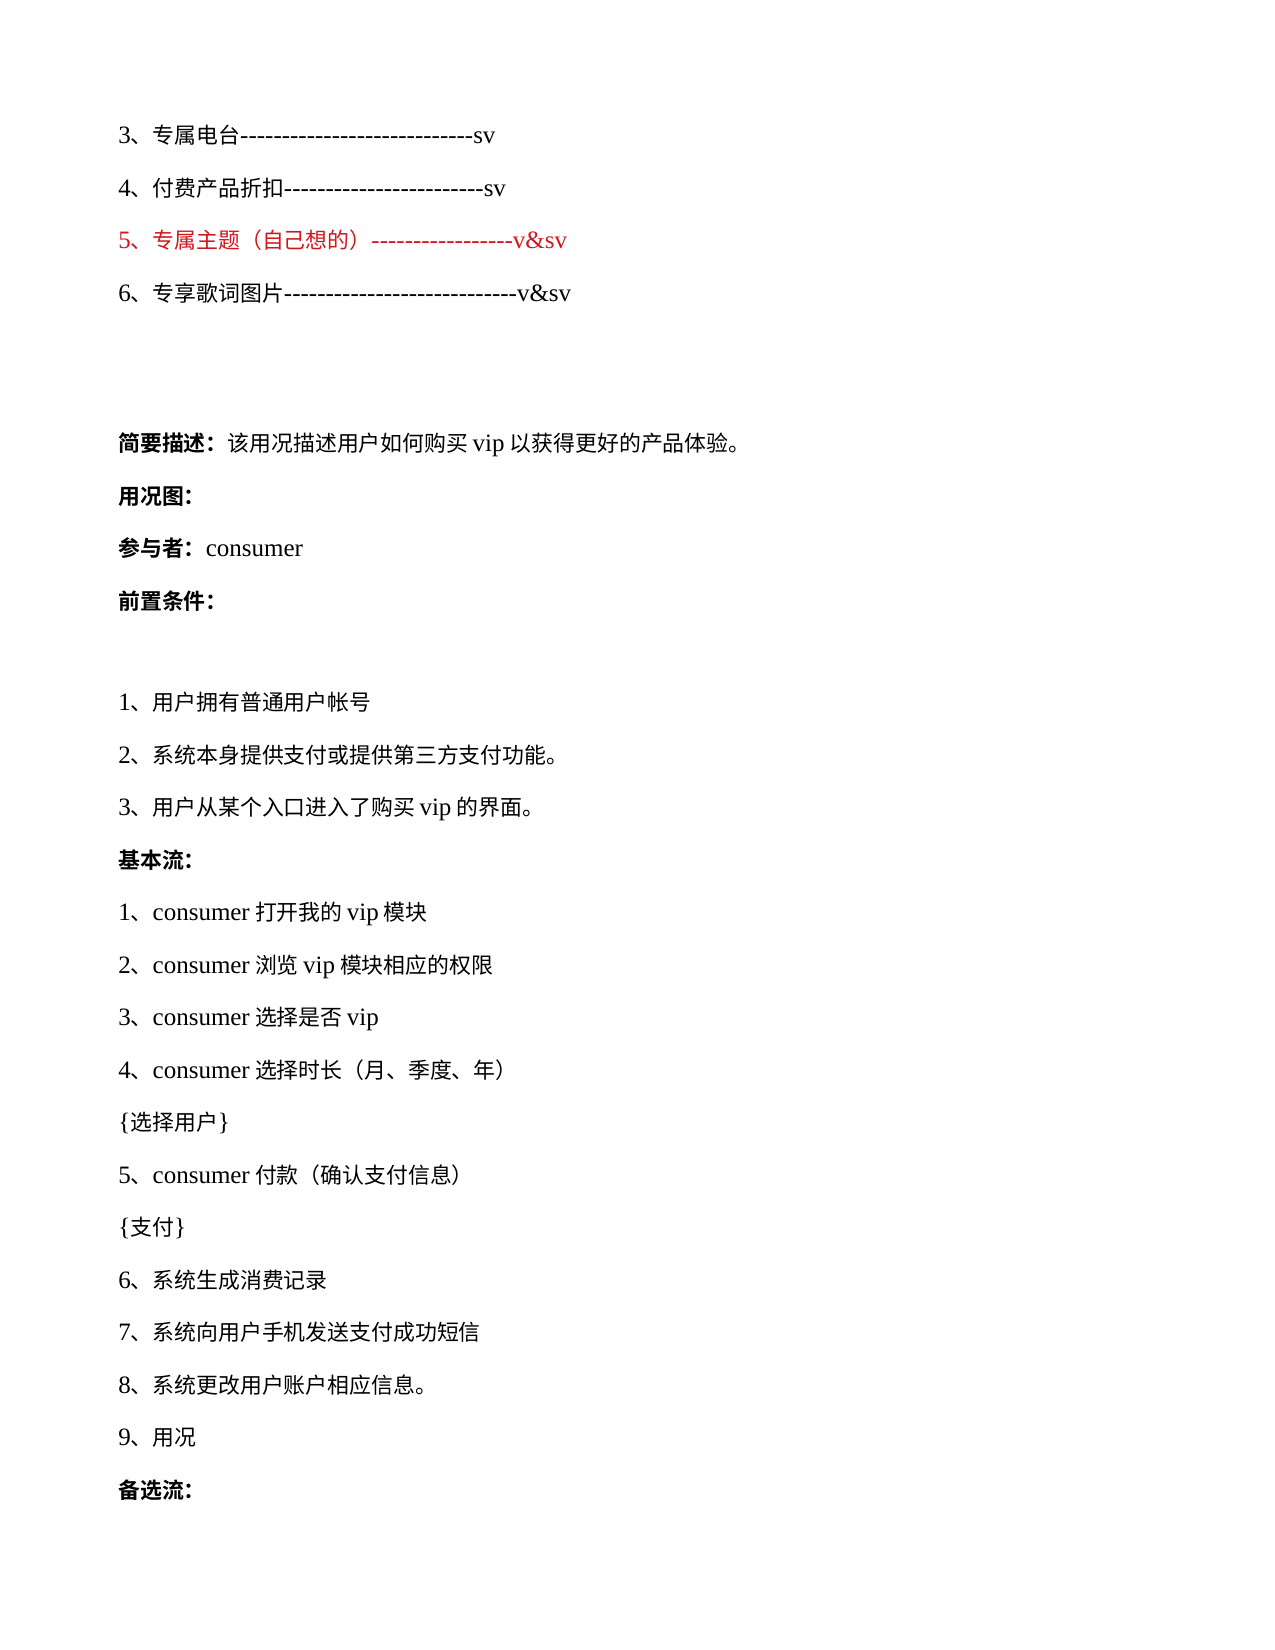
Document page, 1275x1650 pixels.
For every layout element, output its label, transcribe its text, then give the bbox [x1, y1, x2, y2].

text 1、用户拥有普通用户帐号 [118, 685, 1157, 717]
text 3、consumer选择是否vip [118, 1000, 1157, 1032]
text 6、专享歌词图片----------------------------v&sv [118, 276, 1157, 307]
text 备选流： [118, 1473, 1157, 1504]
text 4、consumer选择时长（月、季度、年） [118, 1053, 1157, 1084]
text {选择用户} [118, 1105, 1157, 1137]
text 2、consumer浏览vip模块相应的权限 [118, 948, 1157, 979]
text 基本流： [118, 843, 1157, 874]
text 9、用况 [118, 1420, 1157, 1452]
text 用况图： [118, 479, 1157, 510]
text 简要描述：该用况描述用户如何购买vip以获得更好的产品体验。 [118, 426, 1157, 458]
text 参与者：consumer [118, 531, 1157, 563]
text 7、系统向用户手机发送支付成功短信 [118, 1315, 1157, 1347]
text 6、系统生成消费记录 [118, 1263, 1157, 1294]
text 3、用户从某个入口进入了购买vip的界面。 [118, 790, 1157, 822]
text 5、consumer付款（确认支付信息） [118, 1158, 1157, 1189]
text 4、付费产品折扣------------------------sv [118, 171, 1157, 202]
text 1、consumer打开我的vip模块 [118, 895, 1157, 927]
text 前置条件： [118, 584, 1157, 615]
text 3、专属电台----------------------------sv [118, 118, 1157, 150]
text 2、系统本身提供支付或提供第三方支付功能。 [118, 738, 1157, 769]
text 5、专属主题（自己想的）-----------------v&sv [118, 223, 1157, 255]
text {支付} [118, 1210, 1157, 1242]
text 8、系统更改用户账户相应信息。 [118, 1368, 1157, 1399]
